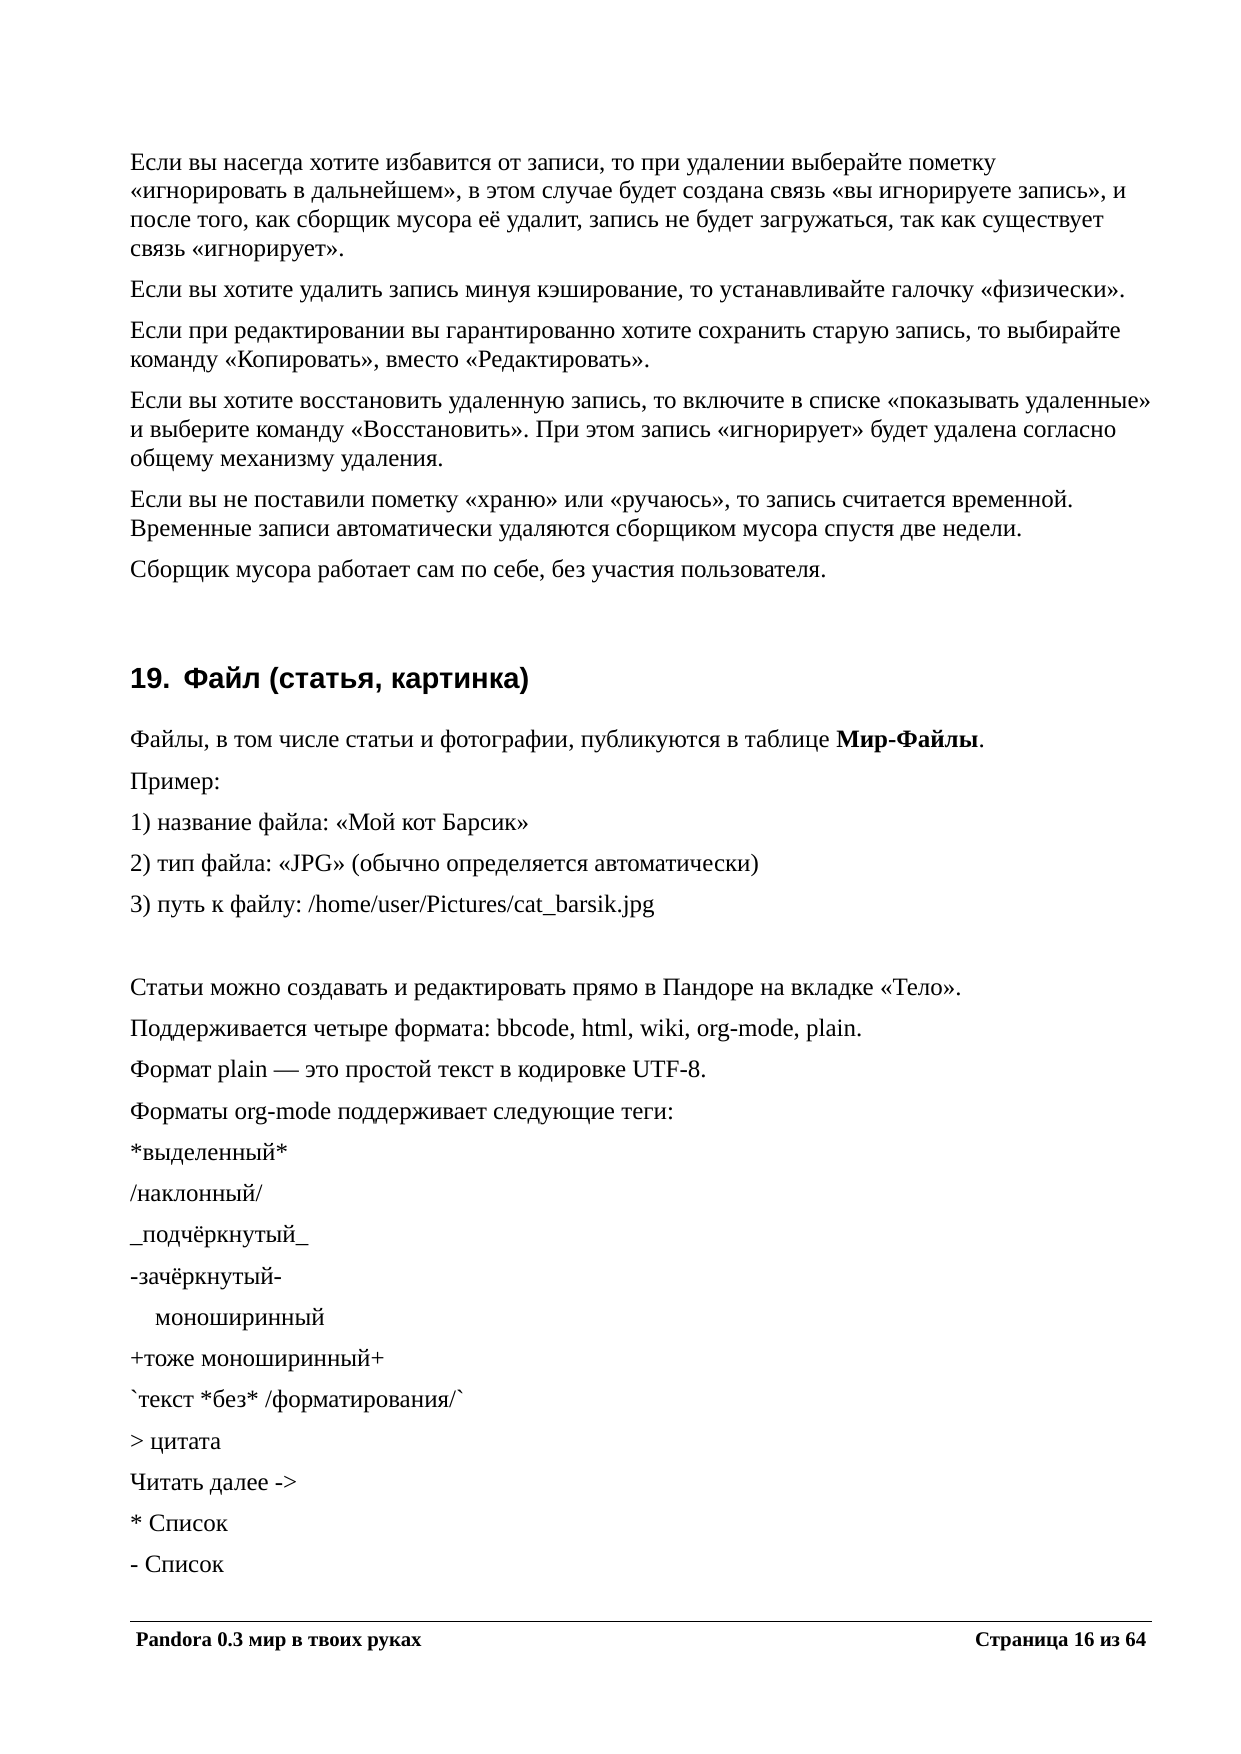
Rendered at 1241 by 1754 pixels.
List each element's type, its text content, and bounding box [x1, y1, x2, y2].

text 2) тип файла: «JPG» (обычно определяется автоматически) [130, 848, 1152, 877]
text 1) название файла: «Мой кот Барсик» [130, 807, 1152, 836]
text * Список [130, 1508, 1152, 1537]
text - Список [130, 1549, 1152, 1578]
text моноширинный [130, 1302, 1152, 1331]
text -зачёркнутый- [130, 1261, 1152, 1289]
text 3) путь к файлу: /home/user/Pictures/cat_barsik.jpg [130, 889, 1152, 918]
text > цитата [130, 1426, 1152, 1454]
text +тоже моноширинный+ [130, 1343, 1152, 1372]
text Форматы org-mode поддерживает следующие теги: [130, 1096, 1152, 1124]
text Файлы, в том числе статьи и фотографии, публикуются в таблице Мир-Файлы. [130, 724, 1152, 753]
text Статьи можно создавать и редактировать прямо в Пандоре на вкладке «Тело». [130, 972, 1152, 1001]
text *выделенный* [130, 1137, 1152, 1166]
text Сборщик мусора работает сам по себе, без участия пользователя. [130, 554, 1152, 583]
subtitle Файл (статья, картинка) [130, 661, 1152, 694]
text Если вы не поставили пометку «храню» или «ручаюсь», то запись считается временной. Временные записи автоматически удаляются сборщиком мусора спустя две недели. [130, 484, 1152, 542]
text Читать далее -> [130, 1467, 1152, 1496]
text Если вы хотите восстановить удаленную запись, то включите в списке «показывать удаленные» и выберите команду «Восстановить». При этом запись «игнорирует» будет удалена согласно общему механизму удаления. [130, 386, 1152, 472]
text Поддерживается четыре формата: bbcode, html, wiki, org-mode, plain. [130, 1013, 1152, 1042]
text /наклонный/ [130, 1178, 1152, 1207]
text Если при редактировании вы гарантированно хотите сохранить старую запись, то выбирайте команду «Копировать», вместо «Редактировать». [130, 316, 1152, 373]
text Если вы насегда хотите избавится от записи, то при удалении выберайте пометку «игнорировать в дальнейшем», в этом случае будет создана связь «вы игнорируете запись», и после того, как сборщик мусора её удалит, запись не будет загружаться, так как существует связь «игнорирует». [130, 147, 1152, 262]
text `текст *без* /форматирования/` [130, 1384, 1152, 1413]
text Если вы хотите удалить запись минуя кэширование, то устанавливайте галочку «физически». [130, 274, 1152, 303]
text _подчёркнутый_ [130, 1219, 1152, 1248]
text Пример: [130, 766, 1152, 794]
text Формат plain — это простой текст в кодировке UTF-8. [130, 1054, 1152, 1083]
